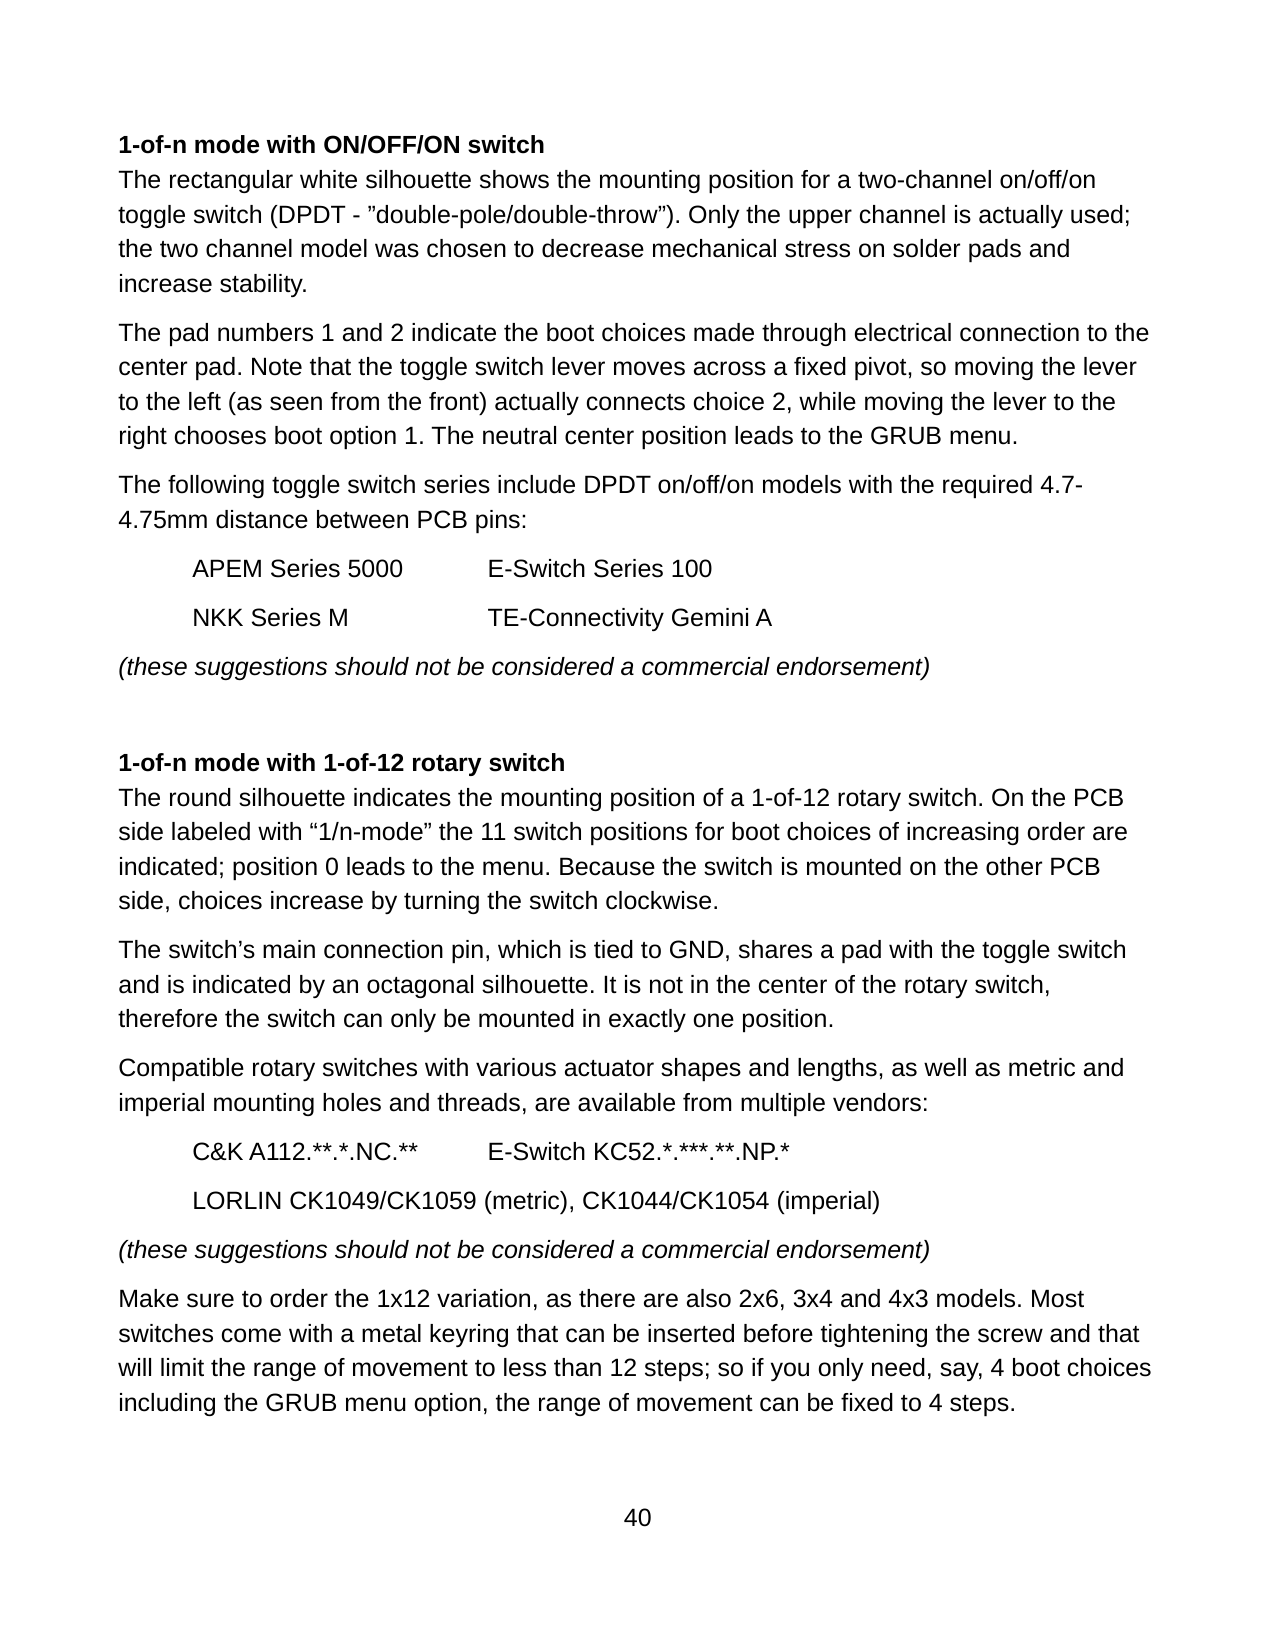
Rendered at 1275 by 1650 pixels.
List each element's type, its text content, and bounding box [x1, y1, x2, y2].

subtitle 1-of-n mode with 1-of-12 rotary switch [118, 748, 1157, 777]
text APEM Series 5000 E-Switch Series 100 [118, 554, 1157, 583]
text The following toggle switch series include DPDT on/off/on models with the required 4.7-4.75mm distance between PCB pins: [118, 470, 1157, 534]
text The rectangular white silhouette shows the mounting position for a two-channel on/off/on toggle switch (DPDT - ”double-pole/double-throw”). Only the upper channel is actually used; the two channel model was chosen to decrease mechanical stress on solder pads and increase stability. [118, 165, 1157, 298]
text The switch’s main connection pin, which is tied to GND, shares a pad with the toggle switch and is indicated by an octagonal silhouette. It is not in the center of the rotary switch, therefore the switch can only be mounted in exactly one position. [118, 935, 1157, 1033]
text Make sure to order the 1x12 variation, as there are also 2x6, 3x4 and 4x3 models. Most switches come with a metal keyring that can be inserted before tightening the screw and that will limit the range of movement to less than 12 steps; so if you only need, say, 4 boot choices including the GRUB menu option, the range of movement can be fixed to 4 steps. [118, 1284, 1157, 1416]
subtitle 1-of-n mode with ON/OFF/ON switch [118, 131, 1157, 159]
text The pad numbers 1 and 2 indicate the boot choices made through electrical connection to the center pad. Note that the toggle switch lever moves across a fixed pivot, so moving the lever to the left (as seen from the front) actually connects choice 2, while moving the lever to the right chooses boot option 1. The neutral center position leads to the GRUB menu. [118, 318, 1157, 450]
text (these suggestions should not be considered a commercial endorsement) [118, 652, 1157, 715]
text LORLIN CK1049/CK1059 (metric), CK1044/CK1054 (imperial) [118, 1186, 1157, 1215]
text The round silhouette indicates the mounting position of a 1-of-12 rotary switch. On the PCB side labeled with “1/n-mode” the 11 switch positions for boot choices of increasing order are indicated; position 0 leads to the menu. Because the switch is mounted on the other PCB side, choices increase by turning the switch clockwise. [118, 783, 1157, 915]
text Compatible rotary switches with various actuator shapes and lengths, as well as metric and imperial mounting holes and threads, are available from multiple vendors: [118, 1053, 1157, 1117]
text C&K A112.**.*.NC.** E-Switch KC52.*.***.**.NP.* [118, 1137, 1157, 1166]
text NKK Series M TE-Connectivity Gemini A [118, 603, 1157, 632]
text (these suggestions should not be considered a commercial endorsement) [118, 1235, 1157, 1264]
